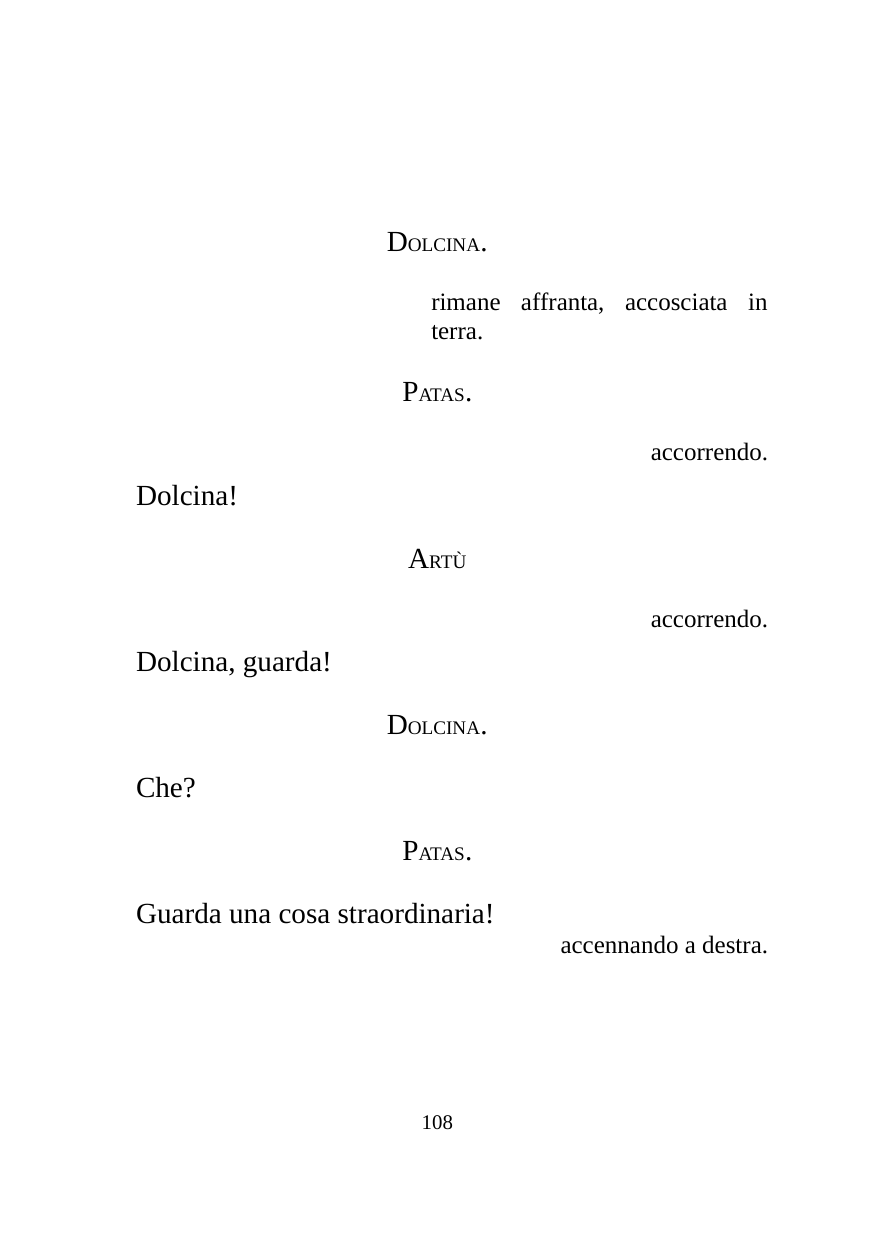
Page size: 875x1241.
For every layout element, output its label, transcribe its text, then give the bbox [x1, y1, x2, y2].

text Artù [106, 541, 768, 574]
text Patas. [106, 833, 768, 867]
text accorrendo. [431, 604, 768, 633]
text Guarda una cosa straordinaria! [106, 897, 768, 930]
text Dolcina, guarda! [106, 644, 768, 678]
text rimane affranta, accosciata in terra. [431, 287, 768, 345]
text accennando a destra. [431, 930, 768, 959]
text Dolcina. [106, 707, 768, 741]
text Dolcina! [106, 478, 768, 511]
text Patas. [106, 374, 768, 408]
text Che? [106, 771, 768, 804]
text Dolcina. [106, 224, 768, 258]
text accorrendo. [431, 437, 768, 466]
